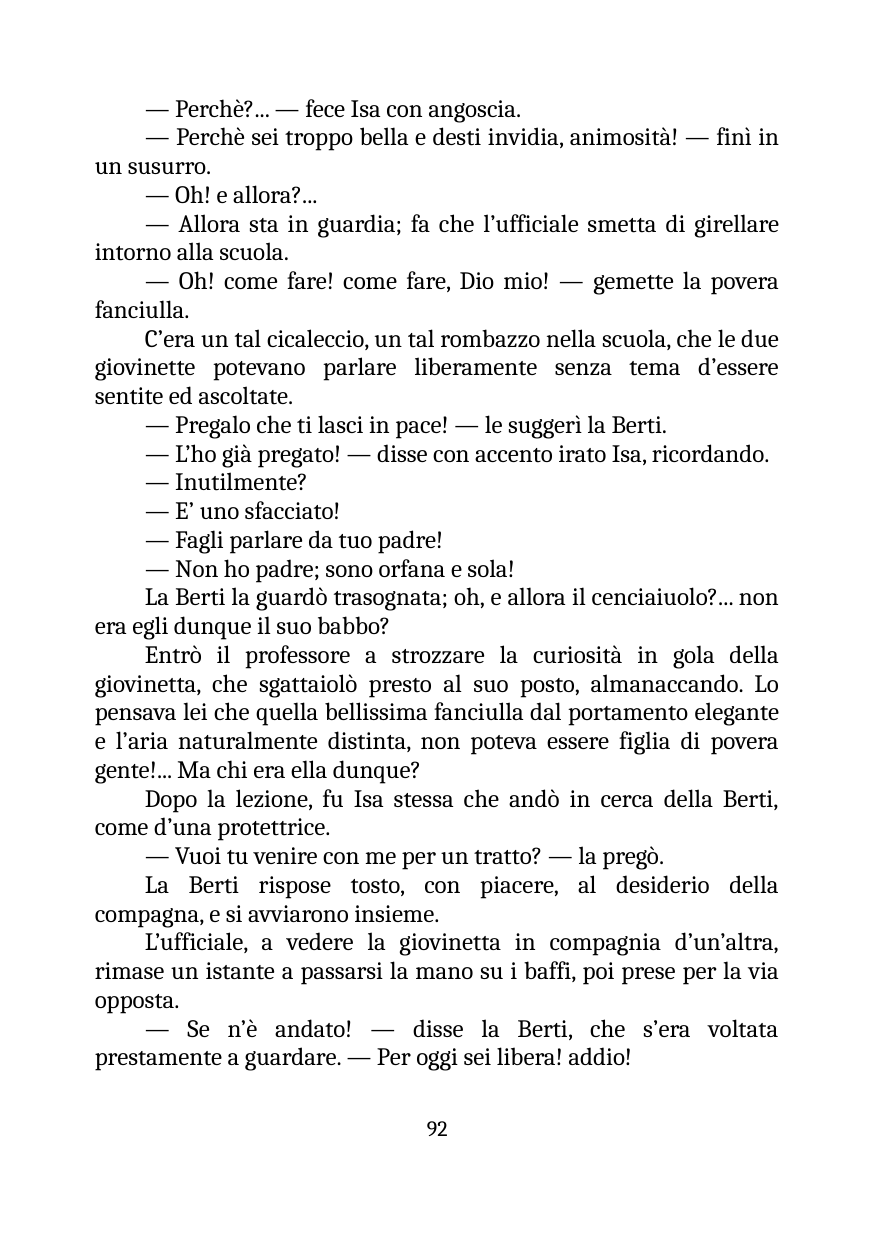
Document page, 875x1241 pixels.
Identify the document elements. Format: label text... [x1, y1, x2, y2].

text — E’ uno sfacciato! [94, 497, 779, 526]
text — L’ho già pregato! — disse con accento irato Isa, ricordando. [94, 439, 779, 468]
text — Inutilmente? [94, 468, 779, 497]
text — Vuoi tu venire con me per un tratto? — la pregò. [94, 842, 779, 871]
text — Pregalo che ti lasci in pace! — le suggerì la Berti. [94, 411, 779, 439]
text L’ufficiale, a vedere la giovinetta in compagnia d’un’altra, rimase un istante a passarsi la mano su i baffi, poi prese per la via opposta. [94, 928, 779, 1014]
text — Oh! come fare! come fare, Dio mio! — gemette la povera fanciulla. [94, 267, 779, 324]
text La Berti la guardò trasognata; oh, e allora il cenciaiuolo?... non era egli dunque il suo babbo? [94, 583, 779, 641]
text — Non ho padre; sono orfana e sola! [94, 554, 779, 583]
text — Perchè sei troppo bella e desti invidia, animosità! — finì in un susurro. [94, 123, 779, 181]
text — Fagli parlare da tuo padre! [94, 526, 779, 554]
text Entrò il professore a strozzare la curiosità in gola della giovinetta, che sgattaiolò presto al suo posto, almanaccando. Lo pensava lei che quella bellissima fanciulla dal portamento elegante e l’aria naturalmente distinta, non poteva essere figlia di povera gente!... Ma chi era ella dunque? [94, 641, 779, 784]
text — Se n’è andato! — disse la Berti, che s’era voltata prestamente a guardare. — Per oggi sei libera! addio! [94, 1014, 779, 1072]
text — Perchè?... — fece Isa con angoscia. [94, 94, 779, 123]
text C’era un tal cicaleccio, un tal rombazzo nella scuola, che le due giovinette potevano parlare liberamente senza tema d’essere sentite ed ascoltate. [94, 324, 779, 411]
text La Berti rispose tosto, con piacere, al desiderio della compagna, e si avviarono insieme. [94, 871, 779, 928]
text Dopo la lezione, fu Isa stessa che andò in cerca della Berti, come d’una protettrice. [94, 784, 779, 842]
text — Oh! e allora?... [94, 181, 779, 209]
text — Allora sta in guardia; fa che l’ufficiale smetta di girellare intorno alla scuola. [94, 209, 779, 267]
